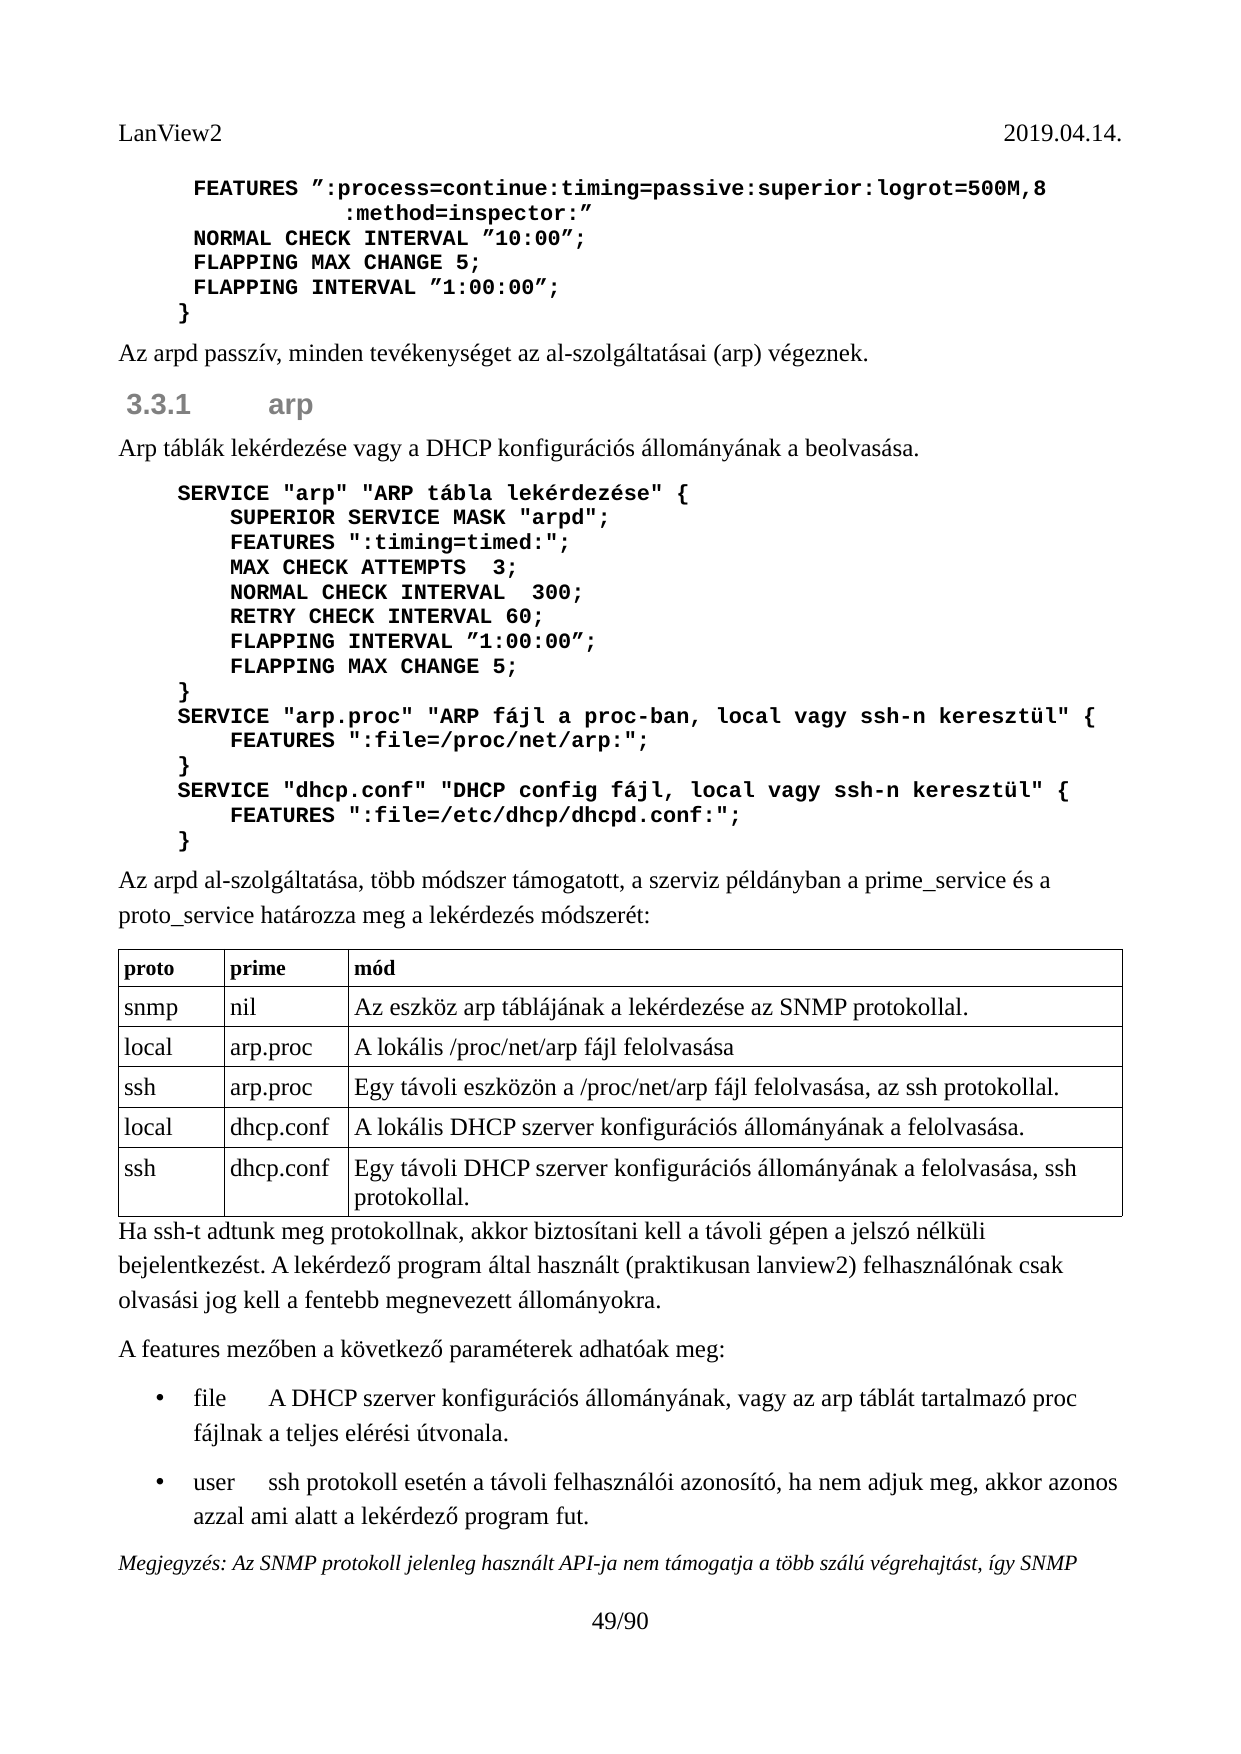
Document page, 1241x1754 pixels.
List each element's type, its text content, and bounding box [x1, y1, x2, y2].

table_header mód [349, 950, 1122, 986]
table_cell A lokális DHCP szerver konfigurációs állományának a felolvasása. [349, 1108, 1122, 1147]
text SERVICE "arp.proc" "ARP fájl a proc-ban, local vagy ssh-n keresztül" { FEATURES ":file=/proc/net/arp:"; } [177, 705, 1122, 779]
text Arp táblák lekérdezése vagy a DHCP konfigurációs állományának a beolvasása. [118, 433, 1122, 461]
table_header proto [119, 950, 224, 986]
text Az arpd passzív, minden tevékenységet az al-szolgáltatásai (arp) végeznek. [118, 338, 1122, 366]
table_cell local [119, 1108, 224, 1147]
table_cell ssh [119, 1148, 224, 1216]
subtitle arp [118, 387, 1122, 420]
table_cell Egy távoli eszközön a /proc/net/arp fájl felolvasása, az ssh protokollal. [349, 1067, 1122, 1107]
table_cell ssh [119, 1067, 224, 1107]
text Megjegyzés: Az SNMP protokoll jelenleg használt API-ja nem támogatja a több szálú végrehajtást, így SNMP [118, 1550, 1122, 1576]
text FEATURES ”:process=continue:timing=passive:superior:logrot=500M,8 :method=inspector:” NORMAL CHECK INTERVAL ”10:00”; FLAPPING MAX CHANGE 5; FLAPPING INTERVAL ”1:00:00”; } [177, 177, 1122, 326]
table_cell dhcp.conf [225, 1108, 348, 1147]
list user ssh protokoll esetén a távoli felhasználói azonosító, ha nem adjuk meg, akkor azonos azzal ami alatt a lekérdező program fut. [156, 1467, 1122, 1530]
list file A DHCP szerver konfigurációs állományának, vagy az arp táblát tartalmazó proc fájlnak a teljes elérési útvonala. [156, 1383, 1122, 1446]
table_cell Egy távoli DHCP szerver konfigurációs állományának a felolvasása, ssh protokollal. [349, 1148, 1122, 1216]
table_cell local [119, 1027, 224, 1066]
table_header prime [225, 950, 348, 986]
text SERVICE "dhcp.conf" "DHCP config fájl, local vagy ssh-n keresztül" { FEATURES ":file=/etc/dhcp/dhcpd.conf:"; } [177, 779, 1122, 854]
table_cell Az eszköz arp táblájának a lekérdezése az SNMP protokollal. [349, 987, 1122, 1026]
text Ha ssh-t adtunk meg protokollnak, akkor biztosítani kell a távoli gépen a jelszó nélküli bejelentkezést. A lekérdező program által használt (praktikusan lanview2) felhasználónak csak olvasási jog kell a fentebb megnevezett állományokra. [118, 1217, 1122, 1314]
table_cell A lokális /proc/net/arp fájl felolvasása [349, 1027, 1122, 1066]
table_cell snmp [119, 987, 224, 1026]
text Az arpd al-szolgáltatása, több módszer támogatott, a szerviz példányban a prime_service és a proto_service határozza meg a lekérdezés módszerét: [118, 865, 1122, 929]
table_cell arp.proc [225, 1067, 348, 1107]
text A features mezőben a következő paraméterek adhatóak meg: [118, 1334, 1122, 1363]
table_cell nil [225, 987, 348, 1026]
table_cell arp.proc [225, 1027, 348, 1066]
text SERVICE "arp" "ARP tábla lekérdezése" { SUPERIOR SERVICE MASK "arpd"; FEATURES ":timing=timed:"; MAX CHECK ATTEMPTS 3; NORMAL CHECK INTERVAL 300; RETRY CHECK INTERVAL 60; FLAPPING INTERVAL ”1:00:00”; FLAPPING MAX CHANGE 5; } [177, 482, 1122, 705]
table_cell dhcp.conf [225, 1148, 348, 1216]
